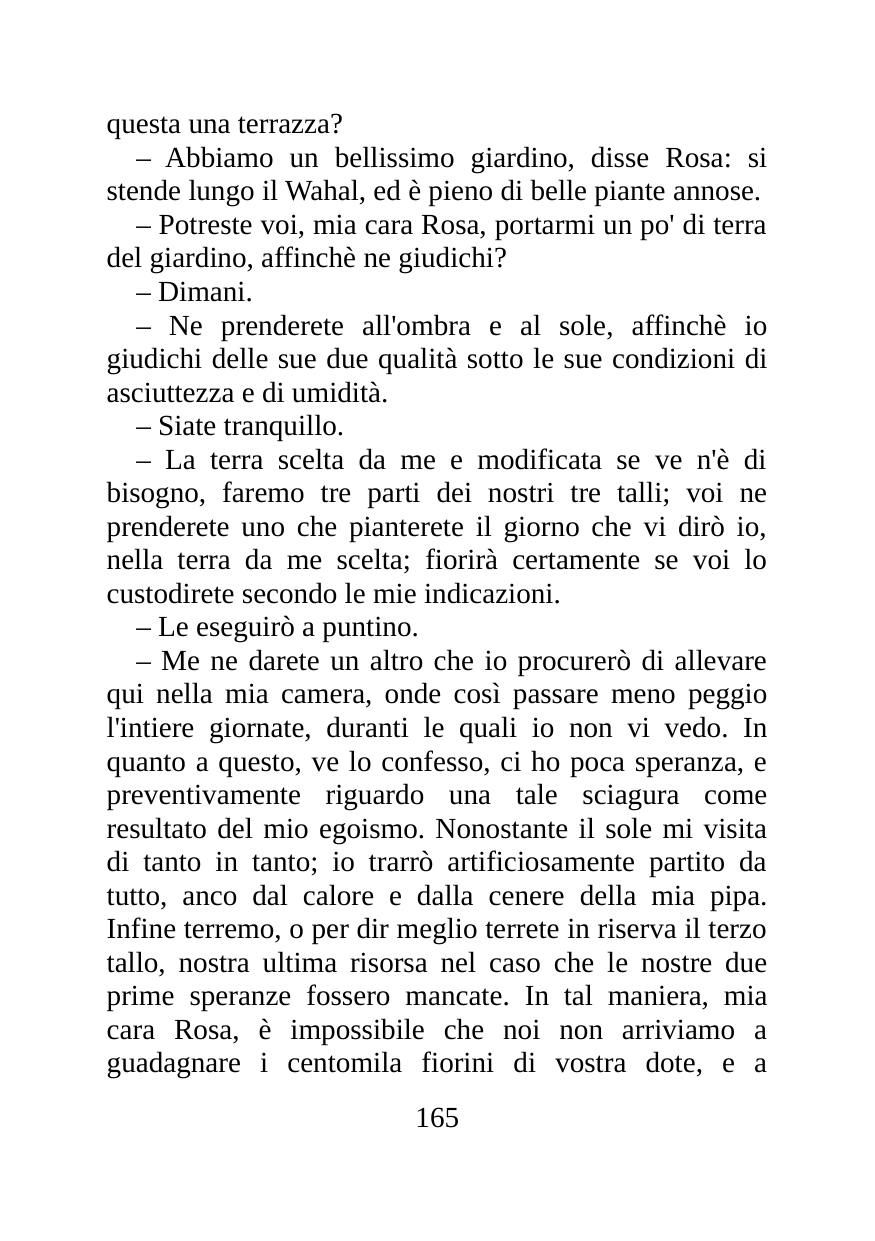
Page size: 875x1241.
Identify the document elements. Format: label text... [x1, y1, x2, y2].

text ‒ Siate tranquillo. [106, 408, 768, 442]
text ‒ Abbiamo un bellissimo giardino, disse Rosa: si stende lungo il Wahal, ed è pieno di belle piante annose. [106, 140, 768, 207]
text ‒ Le eseguirò a puntino. [106, 609, 768, 643]
text ‒ Dimani. [106, 274, 768, 308]
text ‒ Me ne darete un altro che io procurerò di allevare qui nella mia camera, onde così passare meno peggio l'intiere giornate, duranti le quali io non vi vedo. In quanto a questo, ve lo confesso, ci ho poca speranza, e preventivamente riguardo una tale sciagura come resultato del mio egoismo. Nonostante il sole mi visita di tanto in tanto; io trarrò artificiosamente partito da tutto, anco dal calore e dalla cenere della mia pipa. Infine terremo, o per dir meglio terrete in riserva il terzo tallo, nostra ultima risorsa nel caso che le nostre due prime speranze fossero mancate. In tal maniera, mia cara Rosa, è impossibile che noi non arriviamo a guadagnare i centomila fiorini di vostra dote, e a [106, 643, 768, 1079]
text ‒ Potreste voi, mia cara Rosa, portarmi un po' di terra del giardino, affinchè ne giudichi? [106, 207, 768, 274]
text ‒ La terra scelta da me e modificata se ve n'è di bisogno, faremo tre parti dei nostri tre talli; voi ne prenderete uno che pianterete il giorno che vi dirò io, nella terra da me scelta; fiorirà certamente se voi lo custodirete secondo le mie indicazioni. [106, 442, 768, 609]
text questa una terrazza? [106, 106, 768, 140]
text ‒ Ne prenderete all'ombra e al sole, affinchè io giudichi delle sue due qualità sotto le sue condizioni di asciuttezza e di umidità. [106, 308, 768, 408]
